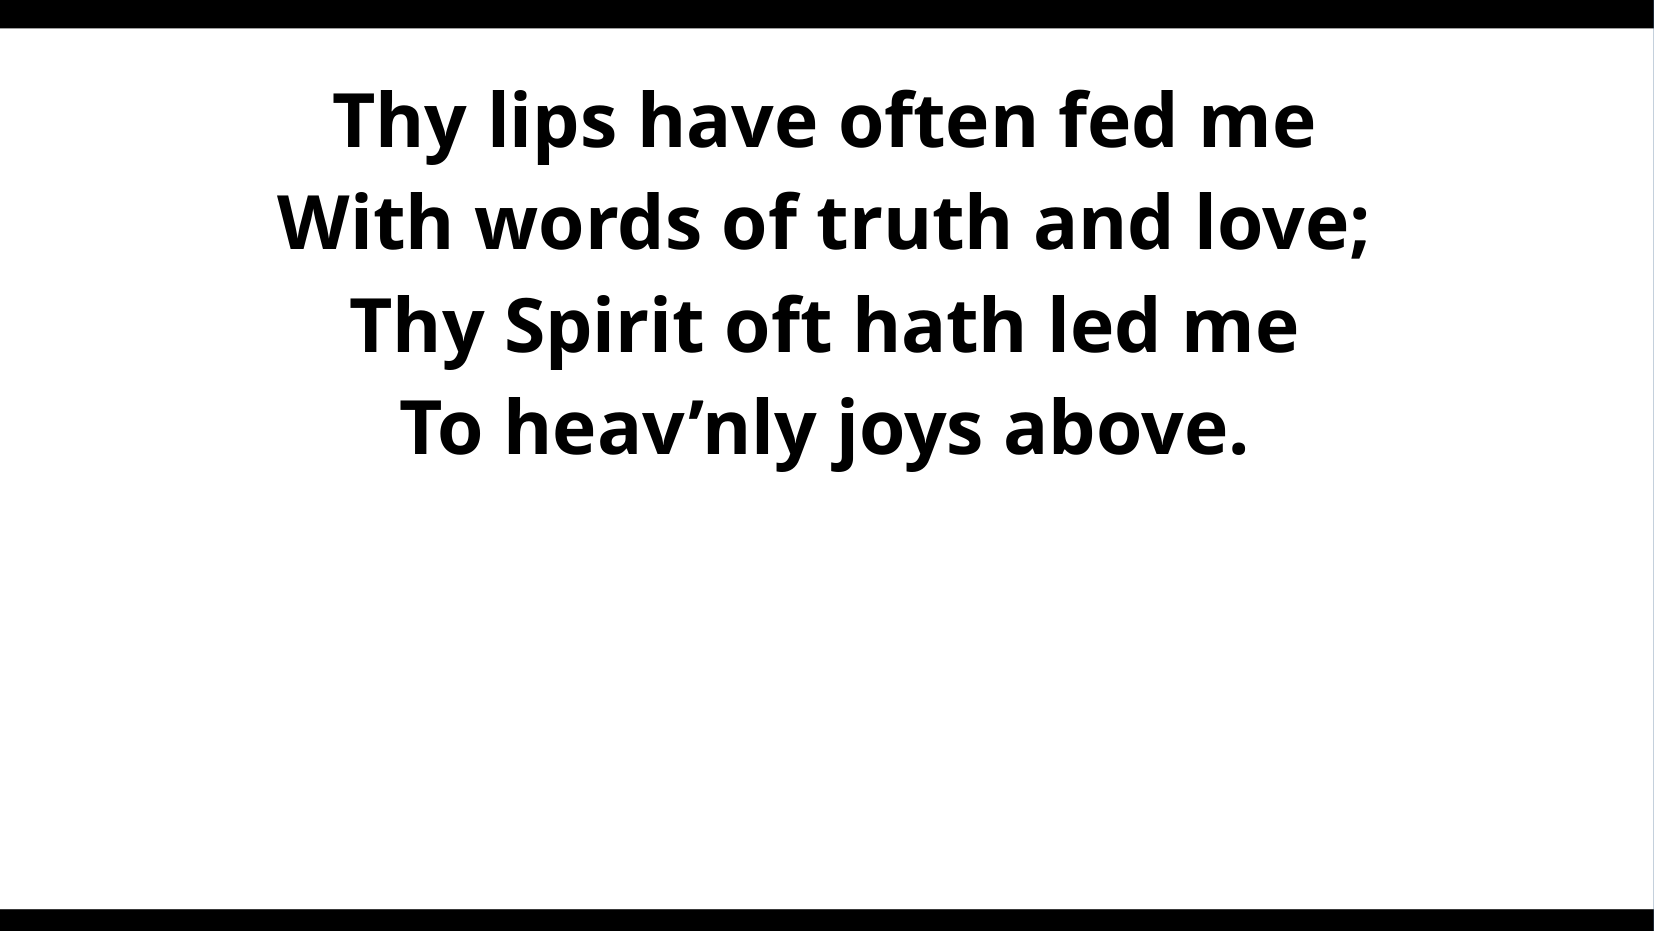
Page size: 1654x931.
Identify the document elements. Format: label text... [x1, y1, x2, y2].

text_box Thy lips have often fed me With words of truth and love; Thy Spirit oft hath led me To heav’nly joys above. [90, 60, 1561, 475]
picture [0, 0, 1654, 931]
